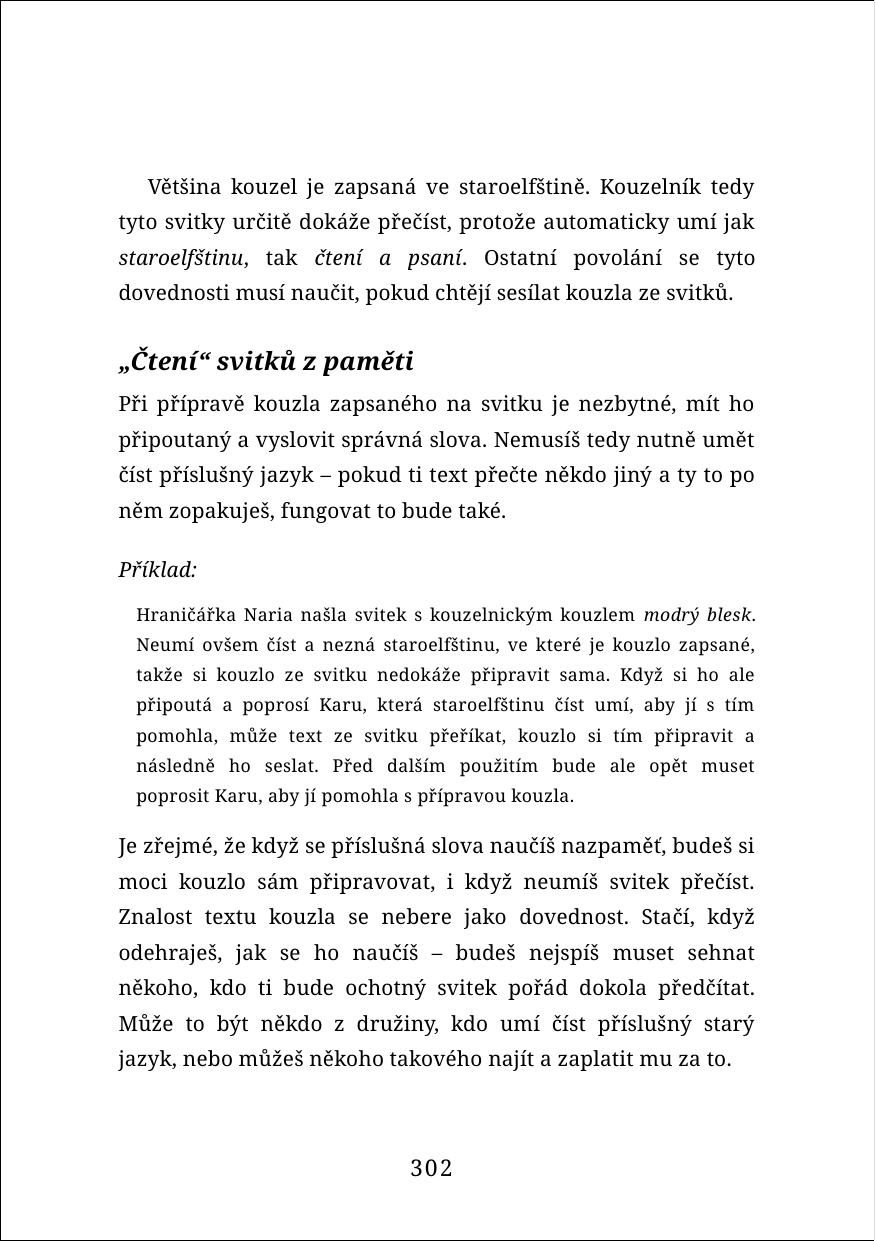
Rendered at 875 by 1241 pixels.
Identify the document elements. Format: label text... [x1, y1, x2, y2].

text Příklad: [118, 555, 756, 583]
text Hraničářka Naria našla svitek s kouzelnickým kouzlem modrý blesk. Neumí ovšem číst a nezná staroelfštinu, ve které je kouzlo zapsané, takže si kouzlo ze svitku nedokáže připravit sama. Když si ho ale připoutá a poprosí Karu, která staroelfštinu číst umí, aby jí s tím pomohla, může text ze svitku přeříkat, kouzlo si tím připravit a následně ho seslat. Před dalším použitím bude ale opět muset poprosit Karu, aby jí pomohla s přípravou kouzla. [136, 602, 756, 808]
text Při přípravě kouzla zapsaného na svitku je nezbytné, mít ho připoutaný a vyslovit správná slova. Nemusíš tedy nutně umět číst příslušný jazyk – pokud ti text přečte někdo jiný a ty to po něm zopakuješ, fungovat to bude také. [118, 389, 756, 524]
subtitle „Čtení“ svitků z paměti [118, 343, 756, 377]
text Většina kouzel je zapsaná ve staroelfštině. Kouzelník tedy tyto svitky určitě dokáže přečíst, protože automaticky umí jak staroelfštinu, tak čtení a psaní. Ostatní povolání se tyto dovednosti musí naučit, pokud chtějí sesílat kouzla ze svitků. [118, 172, 756, 307]
text Je zřejmé, že když se příslušná slova naučíš nazpaměť, budeš si moci kouzlo sám připravovat, i když neumíš svitek přečíst. Znalost textu kouzla se nebere jako dovednost. Stačí, když odehraješ, jak se ho naučíš – budeš nejspíš muset sehnat někoho, kdo ti bude ochotný svitek pořád dokola předčítat. Může to být někdo z družiny, kdo umí číst příslušný starý jazyk, nebo můžeš někoho takového najít a zaplatit mu za to. [118, 831, 756, 1073]
